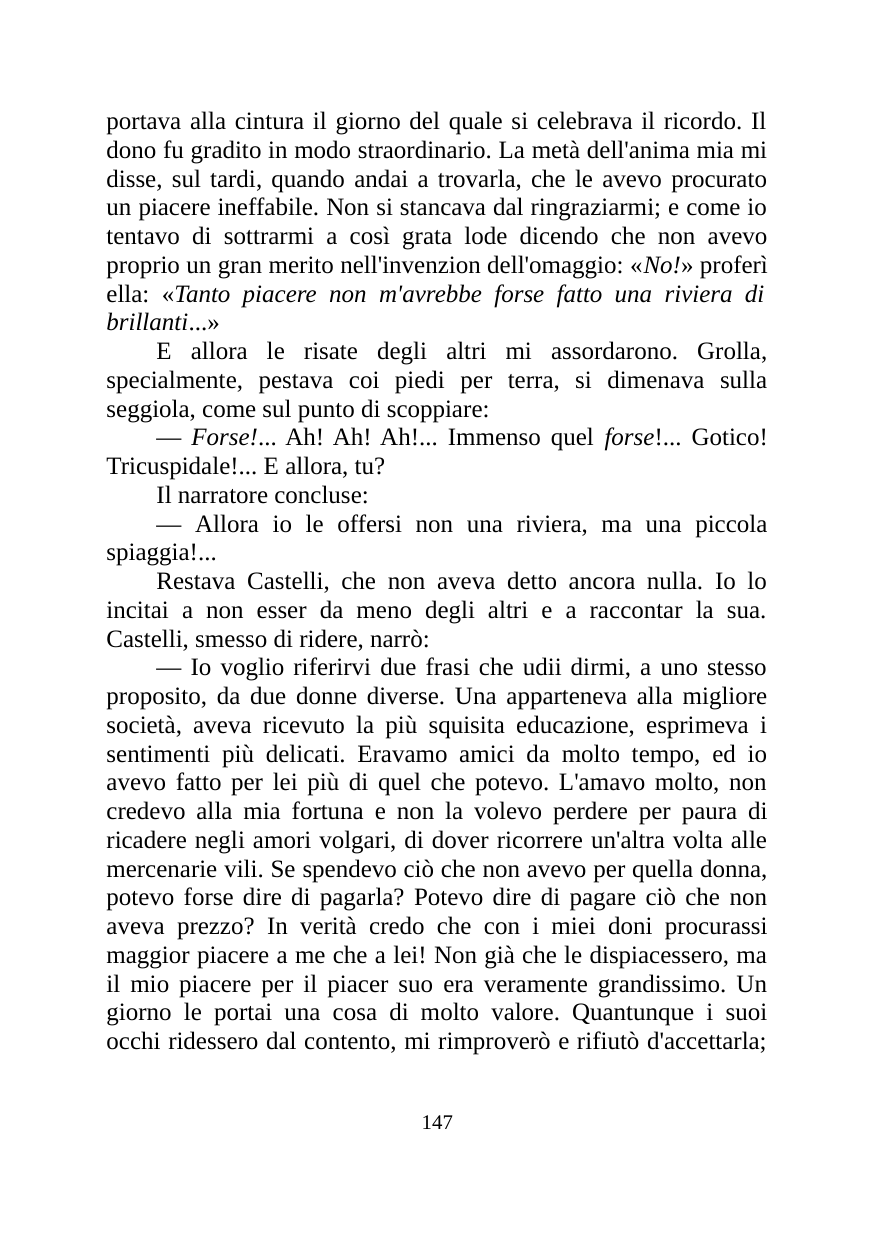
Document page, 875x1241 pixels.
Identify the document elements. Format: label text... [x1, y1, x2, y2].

text E allora le risate degli altri mi assordarono. Grolla, specialmente, pestava coi piedi per terra, si dimenava sulla seggiola, come sul punto di scoppiare: [106, 336, 768, 422]
text Il narratore concluse: [106, 480, 768, 509]
text ― Allora io le offersi non una riviera, ma una piccola spiaggia!... [106, 509, 768, 566]
text ― Io voglio riferirvi due frasi che udii dirmi, a uno stesso proposito, da due donne diverse. Una apparteneva alla migliore società, aveva ricevuto la più squisita educazione, esprimeva i sentimenti più delicati. Eravamo amici da molto tempo, ed io avevo fatto per lei più di quel che potevo. L'amavo molto, non credevo alla mia fortuna e non la volevo perdere per paura di ricadere negli amori volgari, di dover ricorrere un'altra volta alle mercenarie vili. Se spendevo ciò che non avevo per quella donna, potevo forse dire di pagarla? Potevo dire di pagare ciò che non aveva prezzo? In verità credo che con i miei doni procurassi maggior piacere a me che a lei! Non già che le dispiacessero, ma il mio piacere per il piacer suo era veramente grandissimo. Un giorno le portai una cosa di molto valore. Quantunque i suoi occhi ridessero dal contento, mi rimproverò e rifiutò d'accettarla; [106, 652, 768, 1055]
text Restava Castelli, che non aveva detto ancora nulla. Io lo incitai a non esser da meno degli altri e a raccontar la sua. Castelli, smesso di ridere, narrò: [106, 566, 768, 652]
text portava alla cintura il giorno del quale si celebrava il ricordo. Il dono fu gradito in modo straordinario. La metà dell'anima mia mi disse, sul tardi, quando andai a trovarla, che le avevo procurato un piacere ineffabile. Non si stancava dal ringraziarmi; e come io tentavo di sottrarmi a così grata lode dicendo che non avevo proprio un gran merito nell'invenzion dell'omaggio: «No!» proferì ella: «Tanto piacere non m'avrebbe forse fatto una riviera di brillanti...» [106, 106, 768, 336]
text ― Forse!... Ah! Ah! Ah!... Immenso quel forse!... Gotico! Tricuspidale!... E allora, tu? [106, 422, 768, 480]
